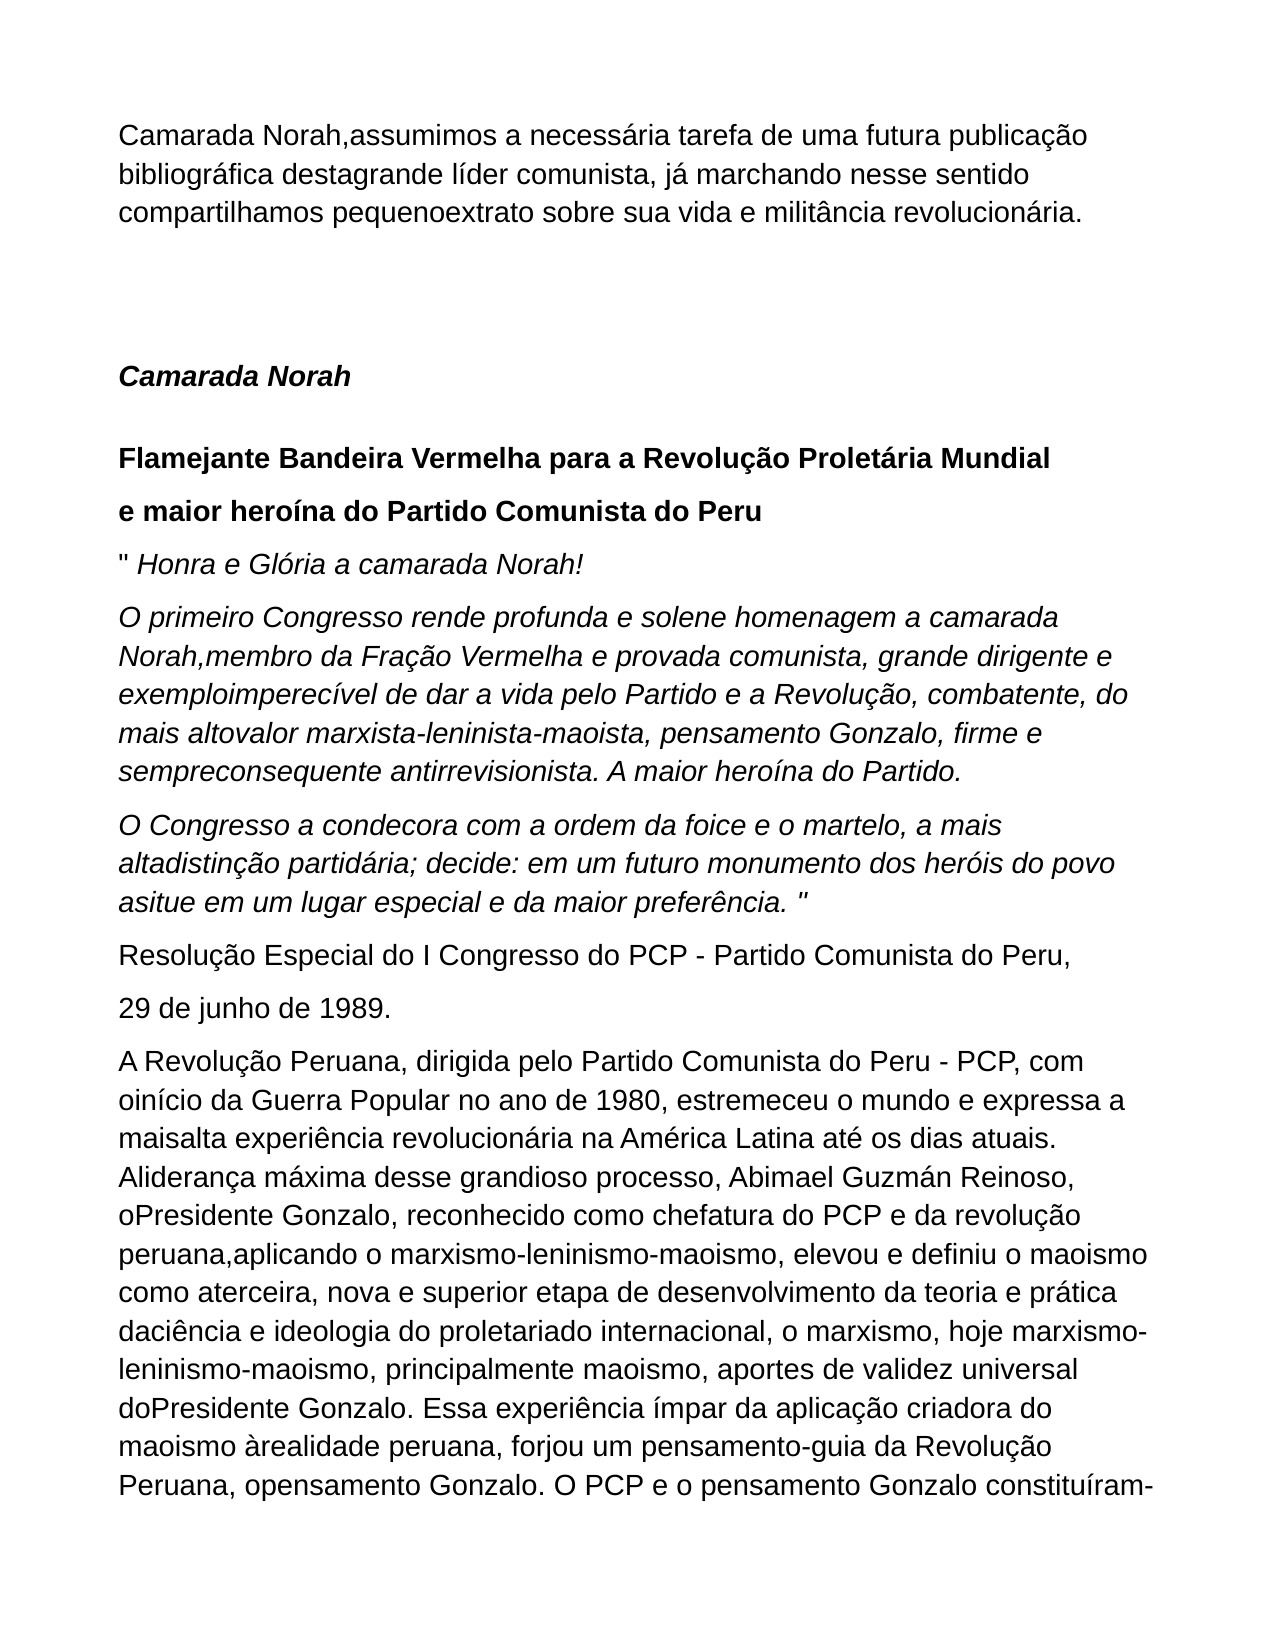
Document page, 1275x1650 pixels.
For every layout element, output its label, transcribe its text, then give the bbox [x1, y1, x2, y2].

text O primeiro Congresso rende profunda e solene homenagem a camarada Norah,membro da Fração Vermelha e provada comunista, grande dirigente e exemploimperecível de dar a vida pelo Partido e a Revolução, combatente, do mais altovalor marxista-leninista-maoista, pensamento Gonzalo, firme e sempreconsequente antirrevisionista. A maior heroína do Partido. [118, 600, 1157, 788]
text O Congresso a condecora com a ordem da foice e o martelo, a mais altadistinção partidária; decide: em um futuro monumento dos heróis do povo asitue em um lugar especial e da maior preferência. " [118, 807, 1157, 918]
text 29 de junho de 1989. [118, 991, 1157, 1024]
text Resolução Especial do I Congresso do PCP - Partido Comunista do Peru, [118, 938, 1157, 971]
text " Honra e Glória a camarada Norah! [118, 547, 1157, 581]
text e maior heroína do Partido Comunista do Peru [118, 494, 1157, 527]
text A Revolução Peruana, dirigida pelo Partido Comunista do Peru - PCP, com oinício da Guerra Popular no ano de 1980, estremeceu o mundo e expressa a maisalta experiência revolucionária na América Latina até os dias atuais. Aliderança máxima desse grandioso processo, Abimael Guzmán Reinoso, oPresidente Gonzalo, reconhecido como chefatura do PCP e da revolução peruana,aplicando o marxismo-leninismo-maoismo, elevou e definiu o maoismo como aterceira, nova e superior etapa de desenvolvimento da teoria e prática daciência e ideologia do proletariado internacional, o marxismo, hoje marxismo-leninismo-maoismo, principalmente maoismo, aportes de validez universal doPresidente Gonzalo. Essa experiência ímpar da aplicação criadora do maoismo àrealidade peruana, forjou um pensamento-guia da Revolução Peruana, opensamento Gonzalo. O PCP e o pensamento Gonzalo constituíram- [118, 1044, 1157, 1501]
text Camarada Norah [118, 359, 1157, 392]
text Camarada Norah,assumimos a necessária tarefa de uma futura publicação bibliográfica destagrande líder comunista, já marchando nesse sentido compartilhamos pequenoextrato sobre sua vida e militância revolucionária. [118, 118, 1157, 229]
text Flamejante Bandeira Vermelha para a Revolução Proletária Mundial [118, 441, 1157, 474]
